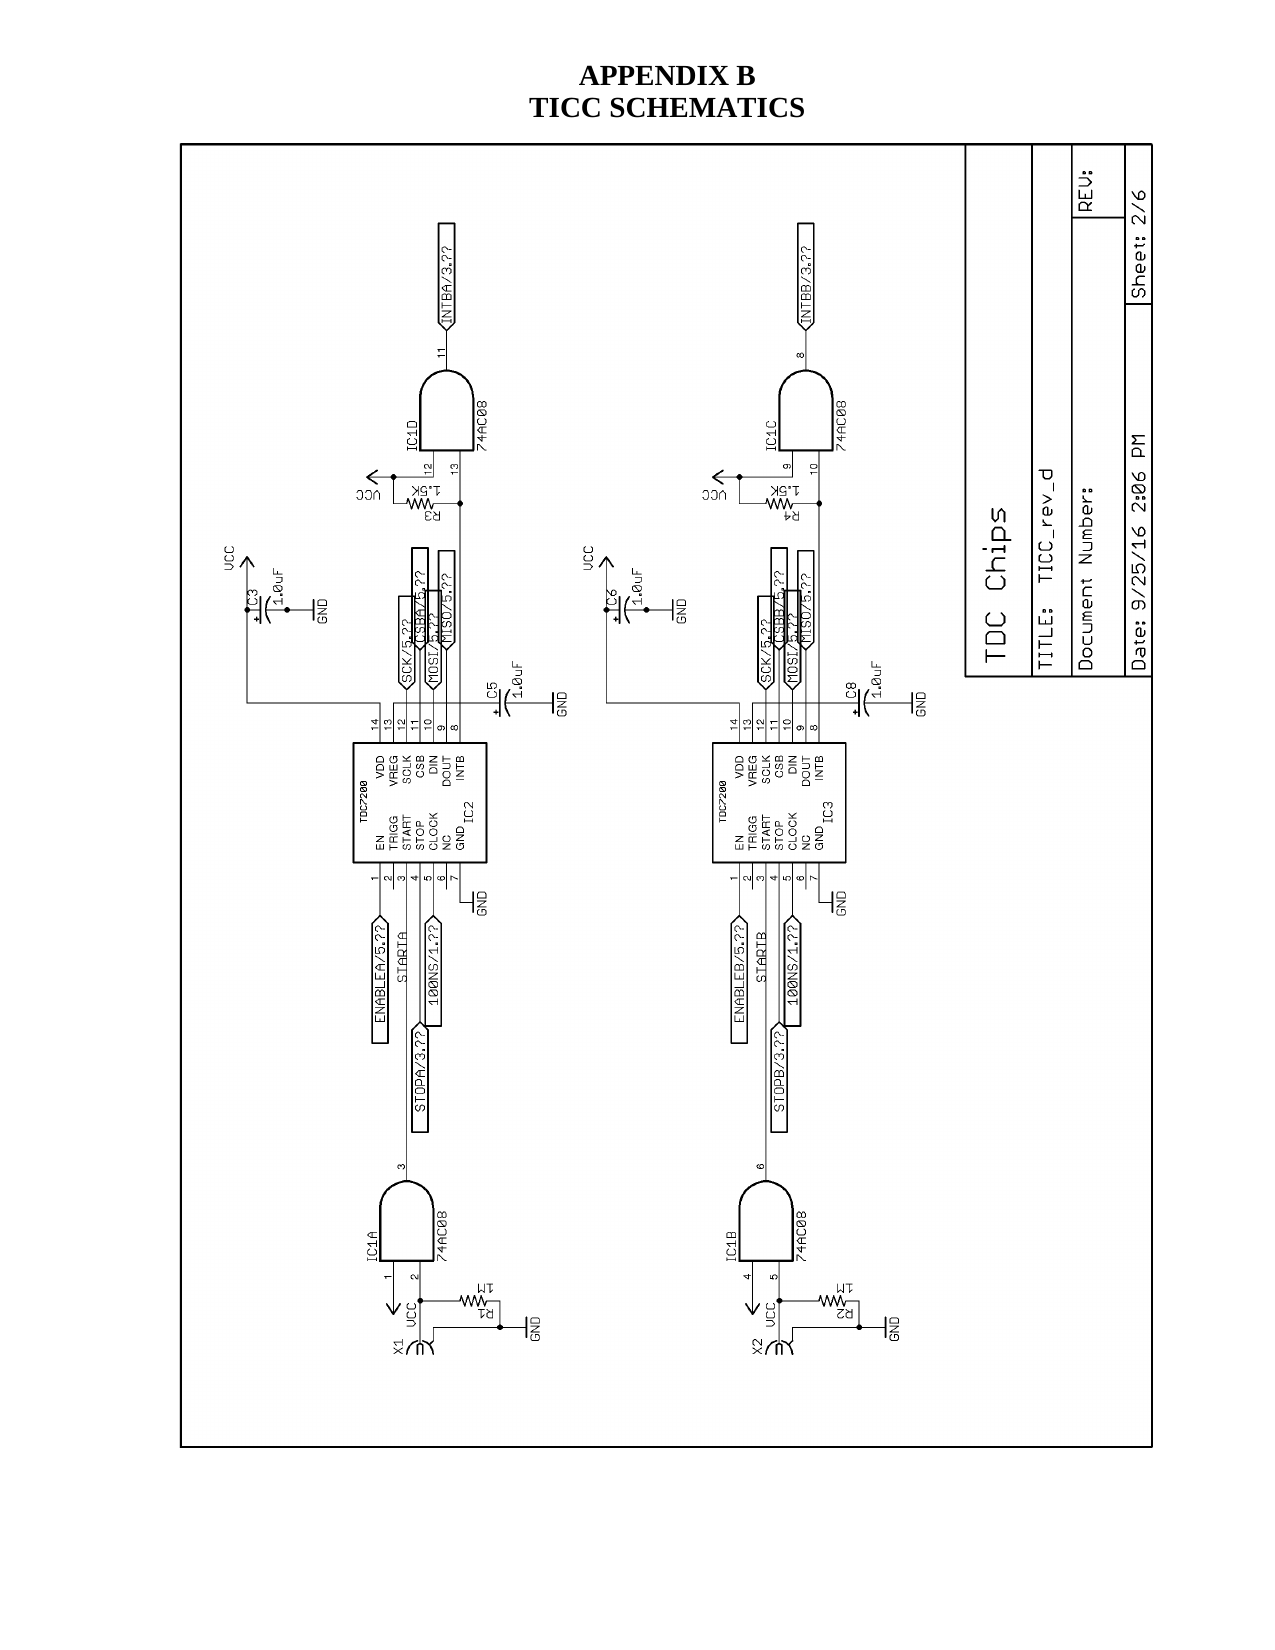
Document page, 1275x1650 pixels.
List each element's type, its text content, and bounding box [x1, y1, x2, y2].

text APPENDIX B TICC SCHEMATICS [118, 59, 1216, 124]
picture [179, 143, 1155, 1450]
